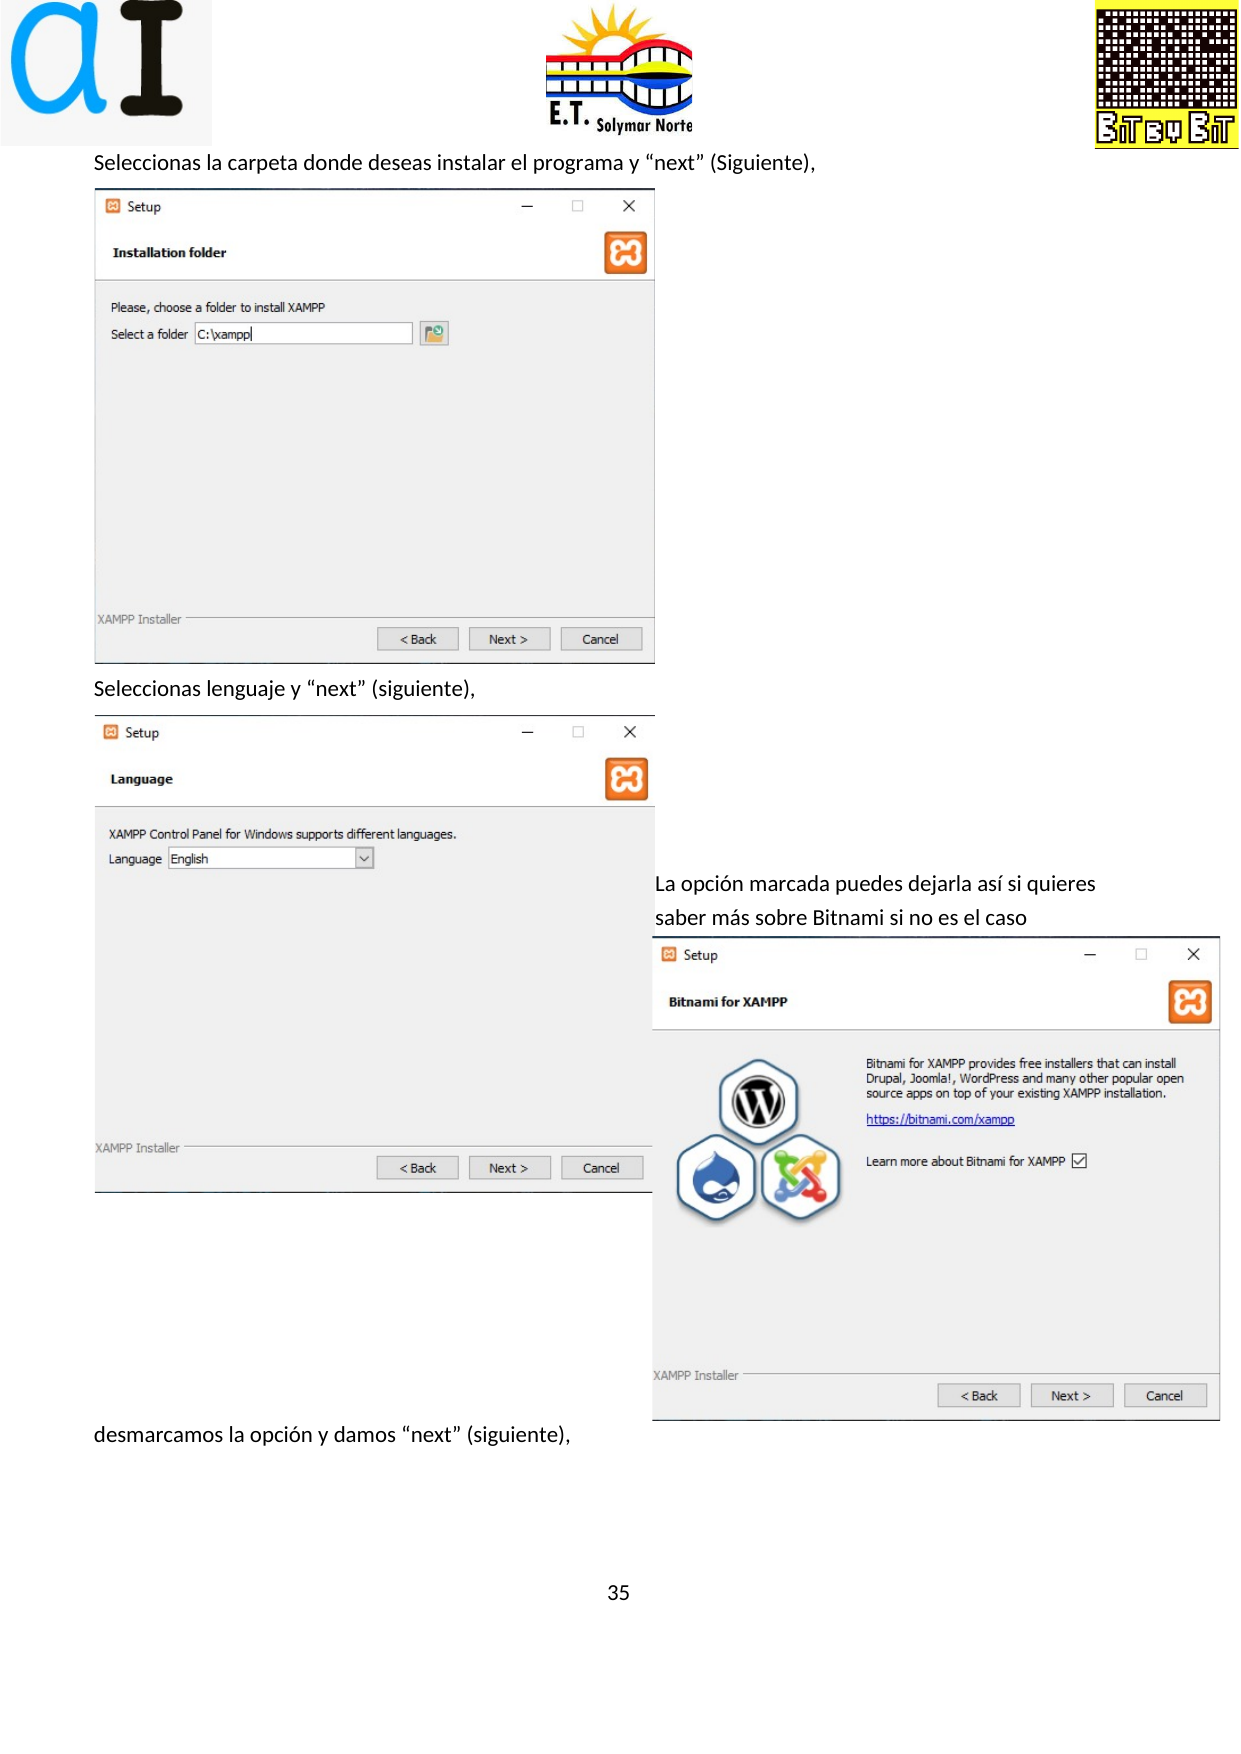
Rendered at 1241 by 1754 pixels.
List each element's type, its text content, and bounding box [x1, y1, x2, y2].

text Seleccionas lenguaje y “next” (siguiente), [94, 674, 1143, 702]
text Seleccionas la carpeta donde deseas instalar el programa y “next” (Siguiente), [94, 148, 1143, 176]
picture [0, 0, 212, 146]
text desmarcamos la opción y damos “next” (siguiente), [94, 1193, 1143, 1449]
picture [94, 715, 1221, 1421]
picture [94, 188, 655, 664]
picture [546, 0, 693, 146]
text La opción marcada puedes dejarla así si quieres saber más sobre Bitnami si no es el caso [655, 869, 1143, 936]
picture [1094, 0, 1239, 149]
